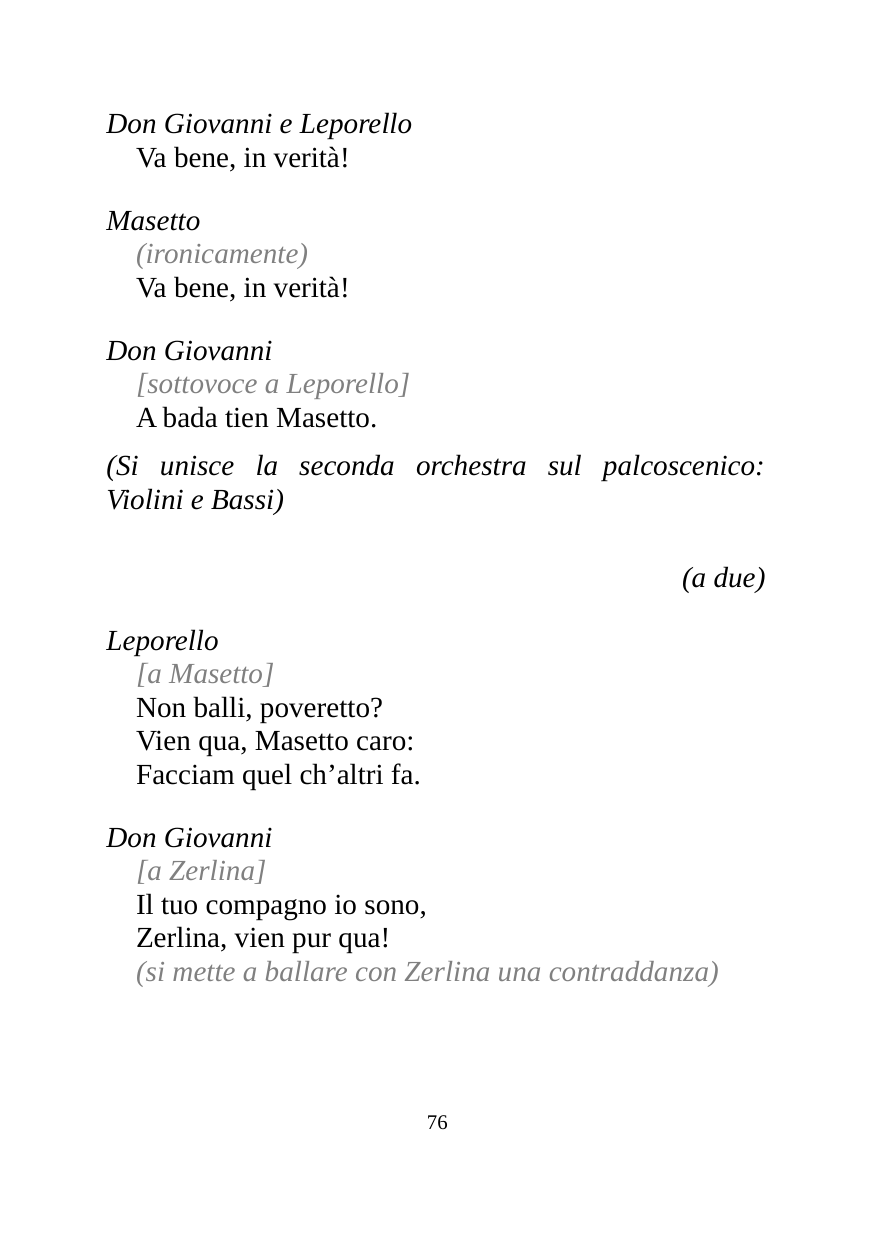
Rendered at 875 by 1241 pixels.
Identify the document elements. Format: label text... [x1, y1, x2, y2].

text Leporello [106, 623, 768, 656]
text Il tuo compagno io sono, [136, 887, 768, 921]
text Va bene, in verità! [136, 270, 768, 303]
text Va bene, in verità! [136, 140, 768, 173]
text Don Giovanni e Leporello [106, 106, 768, 140]
text (a due) [106, 560, 768, 593]
text (ironicamente) [136, 236, 768, 270]
text Don Giovanni [106, 333, 768, 366]
text A bada tien Masetto. [136, 400, 768, 433]
text (Si unisce la seconda orchestra sul palcoscenico: Violini e Bassi) [106, 448, 768, 515]
text Vien qua, Masetto caro: [136, 723, 768, 757]
text Facciam quel ch’altri fa. [136, 757, 768, 790]
text Non balli, poveretto? [136, 690, 768, 723]
text [sottovoce a Leporello] [136, 366, 768, 400]
text Don Giovanni [106, 820, 768, 853]
text [a Masetto] [136, 656, 768, 690]
text Zerlina, vien pur qua! [136, 921, 768, 954]
text (si mette a ballare con Zerlina una contraddanza) [136, 954, 768, 988]
text Masetto [106, 203, 768, 236]
text [a Zerlina] [136, 853, 768, 887]
